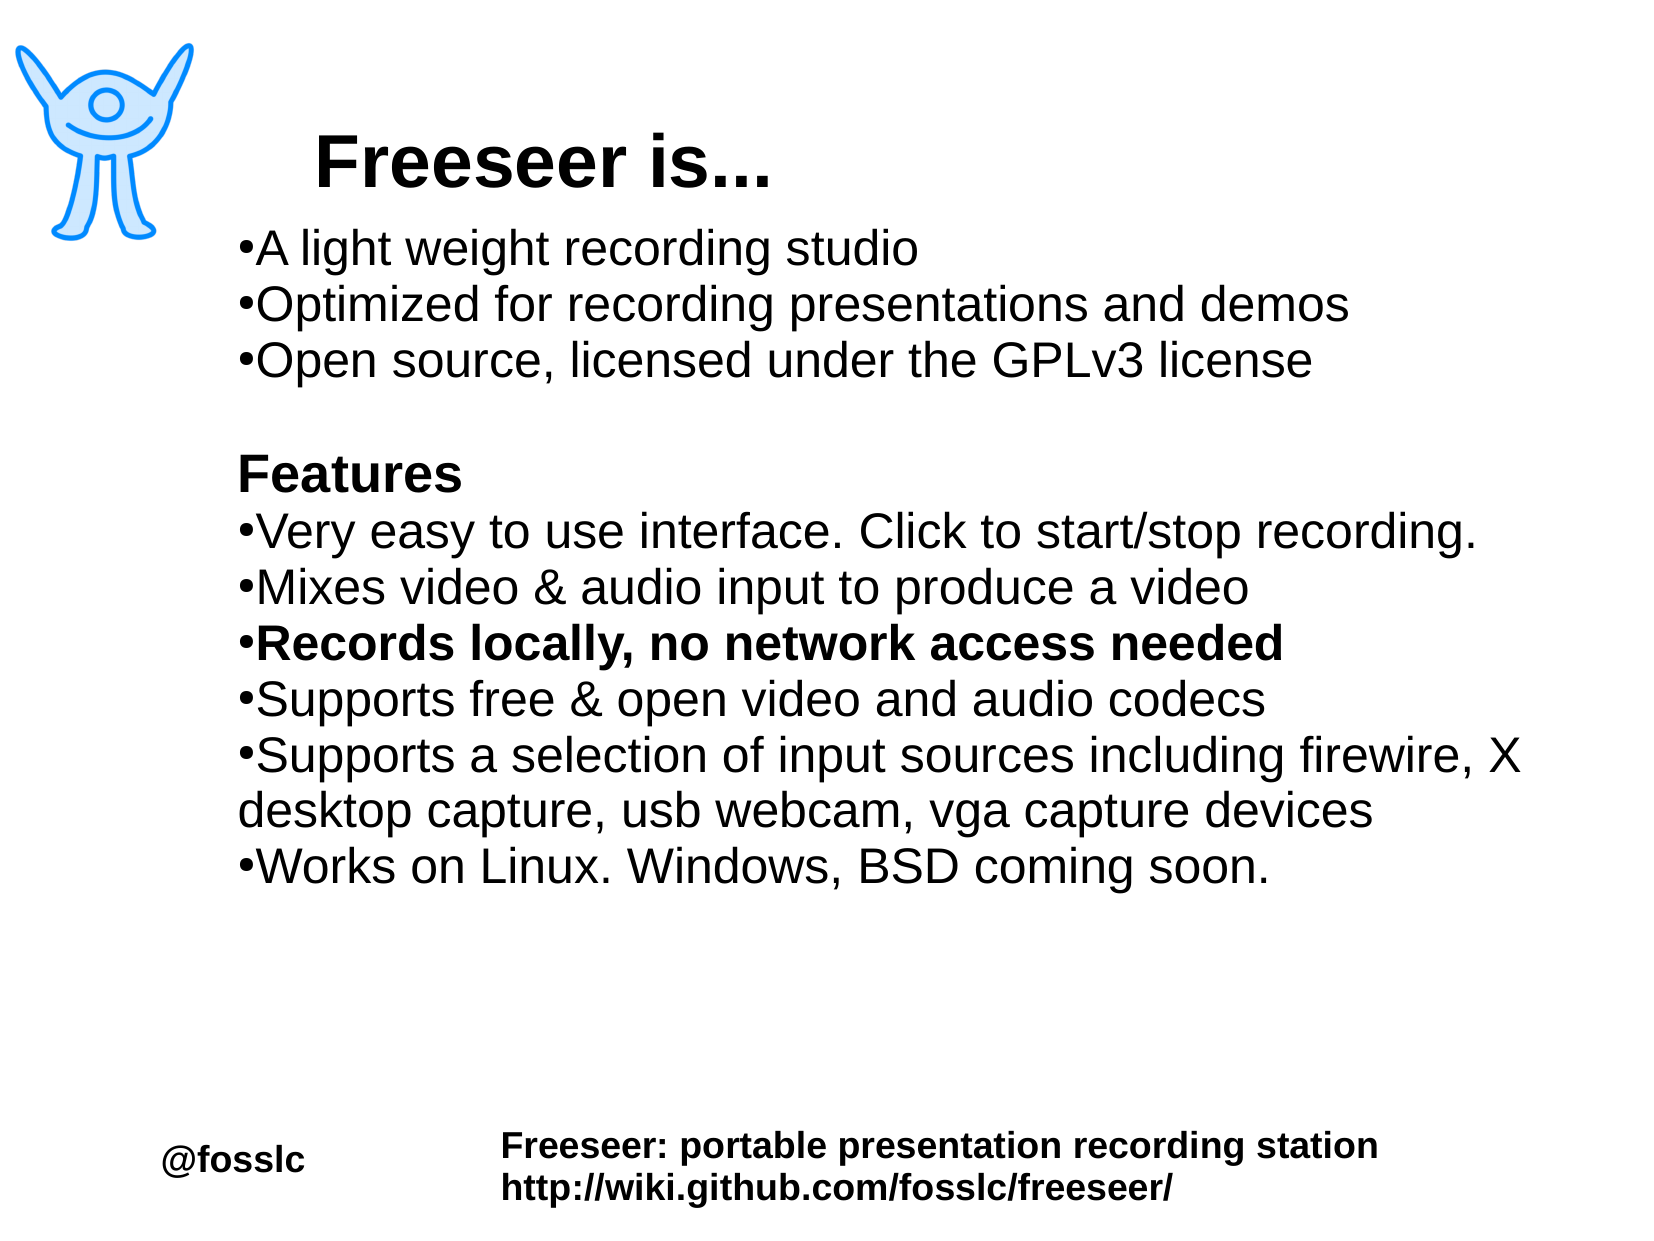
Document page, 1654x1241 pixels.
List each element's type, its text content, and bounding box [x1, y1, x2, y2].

text_box A light weight recording studio Optimized for recording presentations and demos Open source, licensed under the GPLv3 license Features Very easy to use interface. Click to start/stop recording. Mixes video & audio input to produce a video Records locally, no network access needed Supports free & open video and audio codecs Supports a selection of input sources including firewire, X desktop capture, usb webcam, vga capture devices Works on Linux. Windows, BSD coming soon. [222, 212, 1573, 1113]
text_box Freeseer is... [300, 112, 1501, 212]
picture [8, 25, 198, 293]
